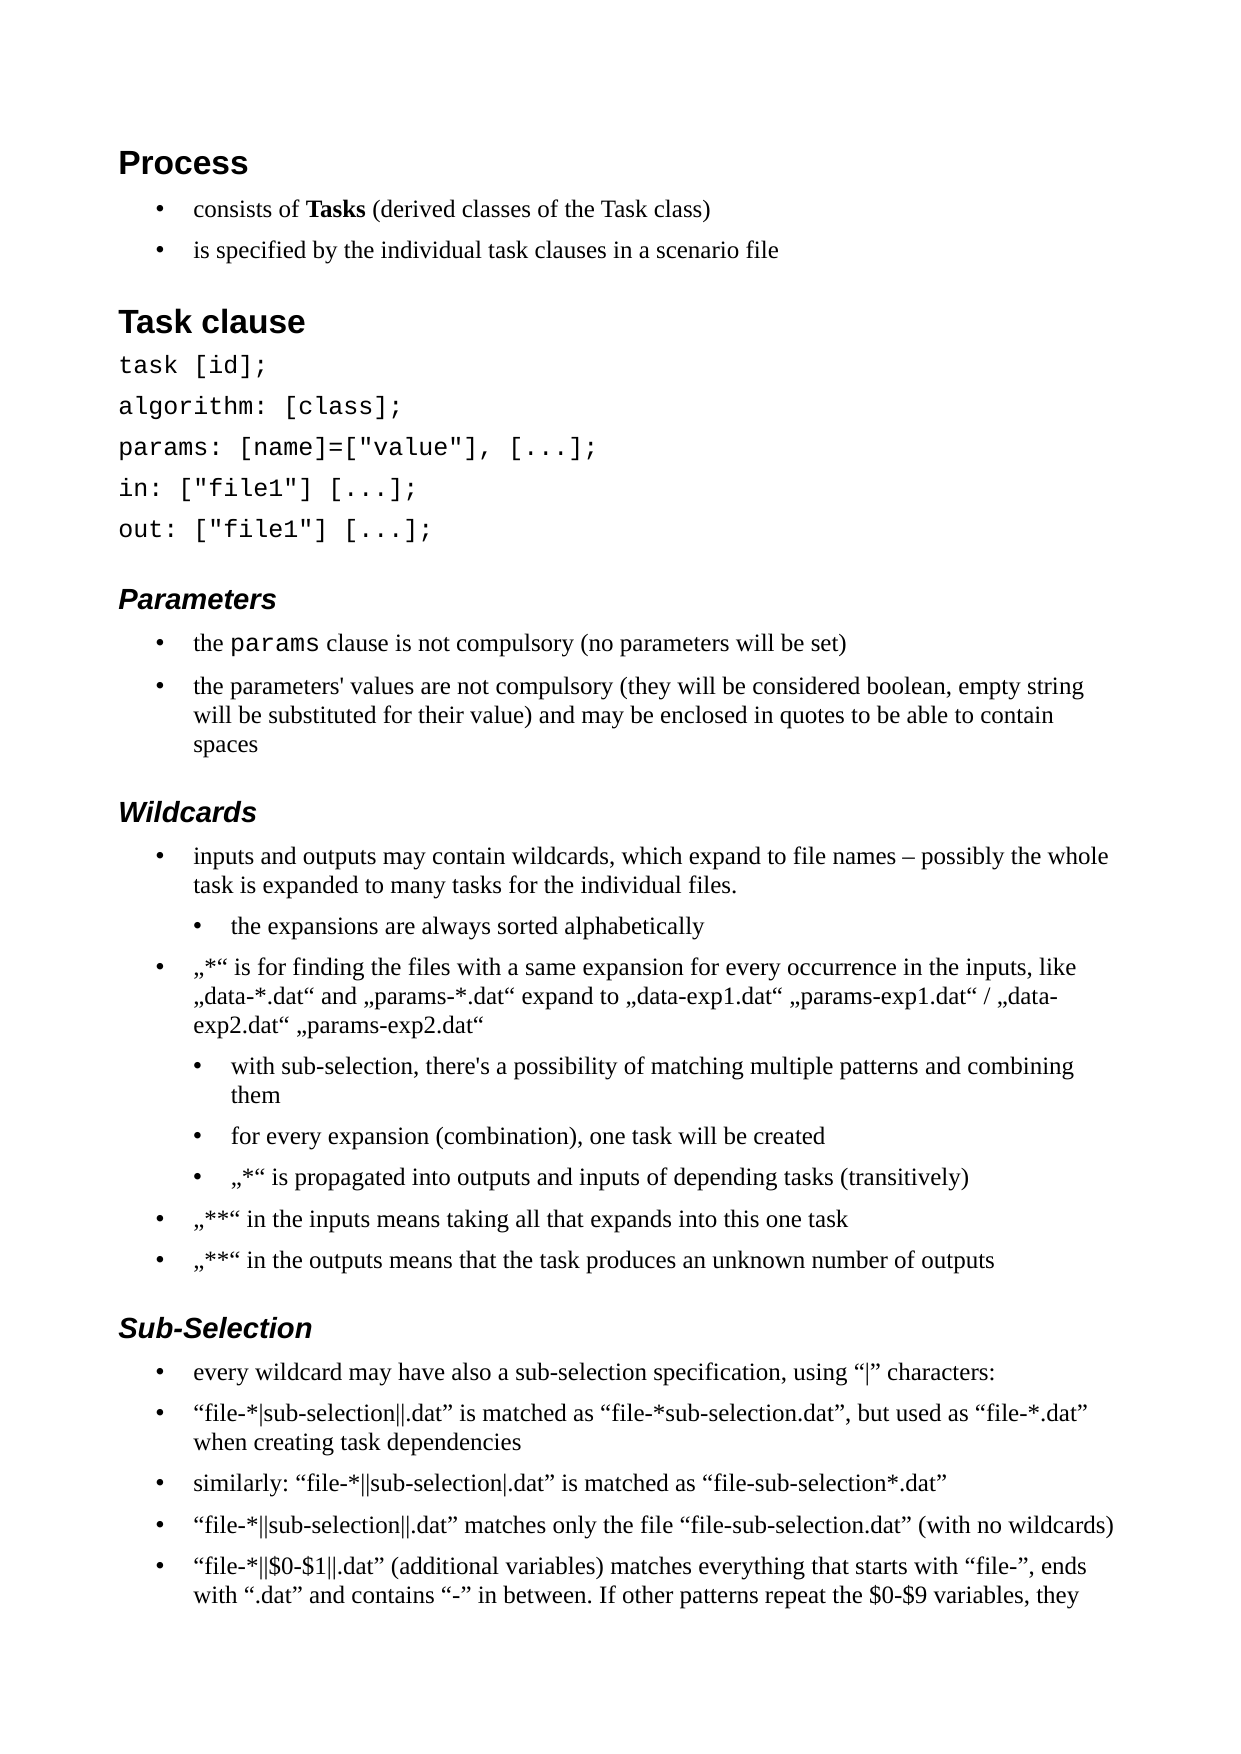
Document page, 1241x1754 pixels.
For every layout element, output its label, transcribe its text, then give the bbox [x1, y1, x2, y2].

list every wildcard may have also a sub-selection specification, using “|” characters: [156, 1357, 1122, 1386]
text params: [name]=["value"], [...]; [118, 434, 1122, 463]
subtitle Wildcards [118, 795, 1122, 829]
list “file-*||$0-$1||.dat” (additional variables) matches everything that starts with “file-”, ends with “.dat” and contains “-” in between. If other patterns repeat the $0-$9 variables, they [156, 1551, 1122, 1608]
list the params clause is not compulsory (no parameters will be set) [156, 628, 1122, 659]
text task [id]; [118, 353, 1122, 381]
subtitle Sub-Selection [118, 1311, 1122, 1345]
list the parameters' values are not compulsory (they will be considered boolean, empty string will be substituted for their value) and may be enclosed in quotes to be able to contain spaces [156, 671, 1122, 758]
text in: ["file1"] [...]; [118, 475, 1122, 504]
list „**“ in the inputs means taking all that expands into this one task [156, 1204, 1122, 1232]
list the expansions are always sorted alphabetically [193, 911, 1122, 940]
subtitle Process [118, 143, 1122, 182]
subtitle Parameters [118, 582, 1122, 616]
list consists of Tasks (derived classes of the Task class) [156, 194, 1122, 223]
list „*“ is propagated into outputs and inputs of depending tasks (transitively) [193, 1162, 1122, 1191]
list “file-*|sub-selection||.dat” is matched as “file-*sub-selection.dat”, but used as “file-*.dat” when creating task dependencies [156, 1398, 1122, 1456]
list „**“ in the outputs means that the task produces an unknown number of outputs [156, 1245, 1122, 1274]
list is specified by the individual task clauses in a scenario file [156, 236, 1122, 264]
list with sub-selection, there's a possibility of matching multiple patterns and combining them [193, 1051, 1122, 1109]
list “file-*||sub-selection||.dat” matches only the file “file-sub-selection.dat” (with no wildcards) [156, 1510, 1122, 1538]
list for every expansion (combination), one task will be created [193, 1121, 1122, 1150]
text algorithm: [class]; [118, 394, 1122, 422]
subtitle Task clause [118, 302, 1122, 340]
text out: ["file1"] [...]; [118, 516, 1122, 544]
list similarly: “file-*||sub-selection|.dat” is matched as “file-sub-selection*.dat” [156, 1468, 1122, 1497]
list „*“ is for finding the files with a same expansion for every occurrence in the inputs, like „data-*.dat“ and „params-*.dat“ expand to „data-exp1.dat“ „params-exp1.dat“ / „data-exp2.dat“ „params-exp2.dat“ [156, 952, 1122, 1039]
list inputs and outputs may contain wildcards, which expand to file names – possibly the whole task is expanded to many tasks for the individual files. [156, 841, 1122, 899]
